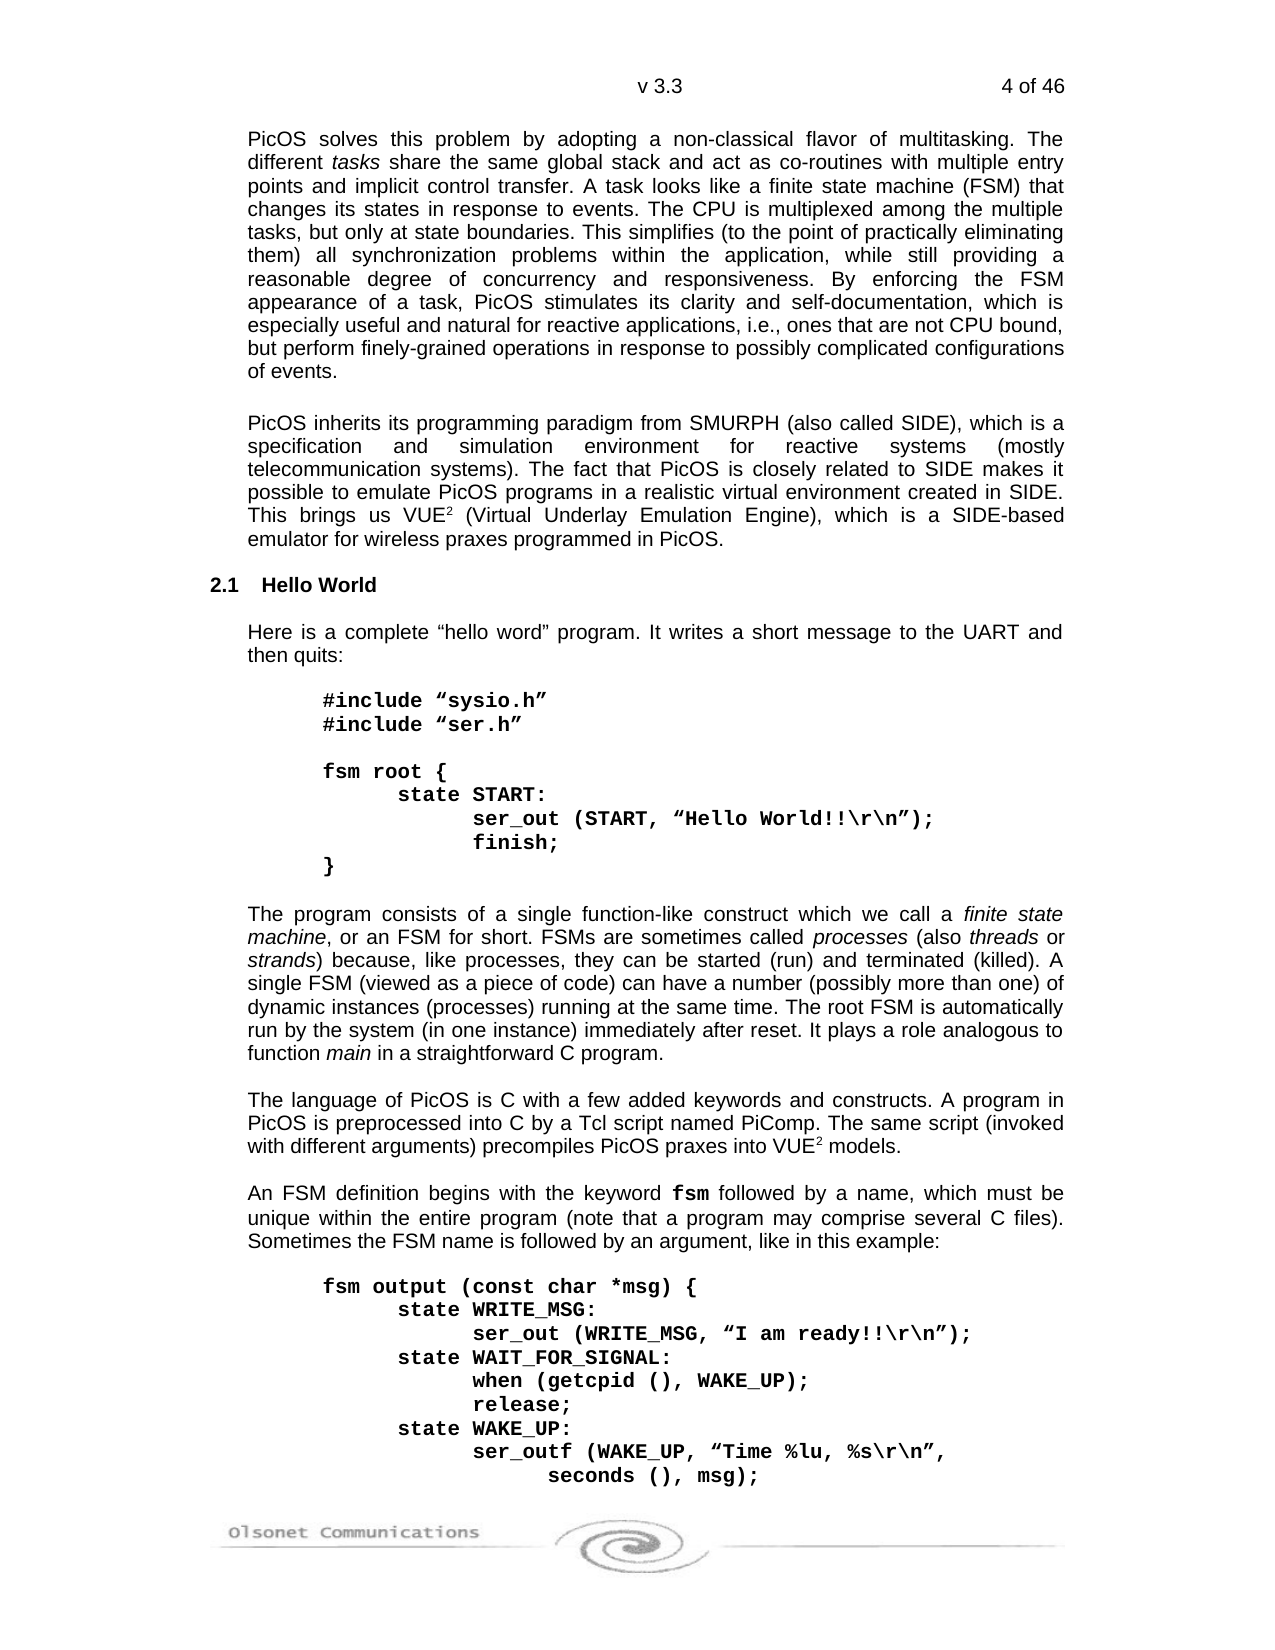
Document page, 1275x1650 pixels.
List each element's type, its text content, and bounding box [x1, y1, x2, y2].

text state START: [247, 784, 1065, 808]
text state WRITE_MSG: [247, 1299, 1065, 1323]
text fsm root { [247, 761, 1065, 784]
text PicOS inherits its programming paradigm from SMURPH (also called SIDE), which is a specification and simulation environment for reactive systems (mostly telecommunication systems). The fact that PicOS is closely related to SIDE makes it possible to emulate PicOS programs in a realistic virtual environment created in SIDE. This brings us VUE2 (Virtual Underlay Emulation Engine), which is a SIDE-based emulator for wireless praxes programmed in PicOS. [247, 411, 1065, 551]
text An FSM definition begins with the keyword fsm followed by a name, which must be unique within the entire program (note that a program may comprise several C files). Sometimes the FSM name is followed by an argument, like in this example: [247, 1181, 1065, 1253]
text when (getcpid (), WAKE_UP); [247, 1370, 1065, 1394]
text PicOS solves this problem by adopting a non-classical flavor of multitasking. The different tasks share the same global stack and act as co-routines with multiple entry points and implicit control transfer. A task looks like a finite state machine (FSM) that changes its states in response to events. The CPU is multiplexed among the multiple tasks, but only at state boundaries. This simplifies (to the point of practically eliminating them) all synchronization problems within the application, while still providing a reasonable degree of concurrency and responsiveness. By enforcing the FSM appearance of a task, PicOS stimulates its clarity and self-documentation, which is especially useful and natural for reactive applications, i.e., ones that are not CPU bound, but perform finely-grained operations in response to possibly complicated configurations of events. [247, 128, 1065, 383]
text fsm output (const char *msg) { [247, 1276, 1065, 1299]
text The program consists of a single function-like construct which we call a finite state machine, or an FSM for short. FSMs are sometimes called processes (also threads or strands) because, like processes, they can be started (run) and terminated (killed). A single FSM (viewed as a piece of code) can have a number (possibly more than one) of dynamic instances (processes) running at the same time. The root FSM is automatically run by the system (in one instance) immediately after reset. It plays a role analogous to function main in a straightforward C program. [247, 902, 1065, 1065]
text state WAIT_FOR_SIGNAL: [247, 1347, 1065, 1370]
text Here is a complete “hello word” program. It writes a short message to the UART and then quits: [247, 620, 1065, 667]
text state WAKE_UP: [247, 1418, 1065, 1441]
text seconds (), msg); [247, 1465, 1065, 1489]
picture [210, 1504, 1065, 1596]
text ser_out (START, “Hello World!!\r\n”); [247, 808, 1065, 832]
text The language of PicOS is C with a few added keywords and constructs. A program in PicOS is preprocessed into C by a Tcl script named PiComp. The same script (invoked with different arguments) precompiles PicOS praxes into VUE2 models. [247, 1088, 1065, 1158]
text release; [247, 1394, 1065, 1418]
subtitle Hello World [210, 574, 1065, 597]
text ser_outf (WAKE_UP, “Time %lu, %s\r\n”, [247, 1441, 1065, 1465]
text ser_out (WRITE_MSG, “I am ready!!\r\n”); [247, 1323, 1065, 1347]
text #include “ser.h” [247, 713, 1065, 737]
text } [247, 855, 1065, 879]
text finish; [247, 832, 1065, 855]
text #include “sysio.h” [247, 690, 1065, 713]
